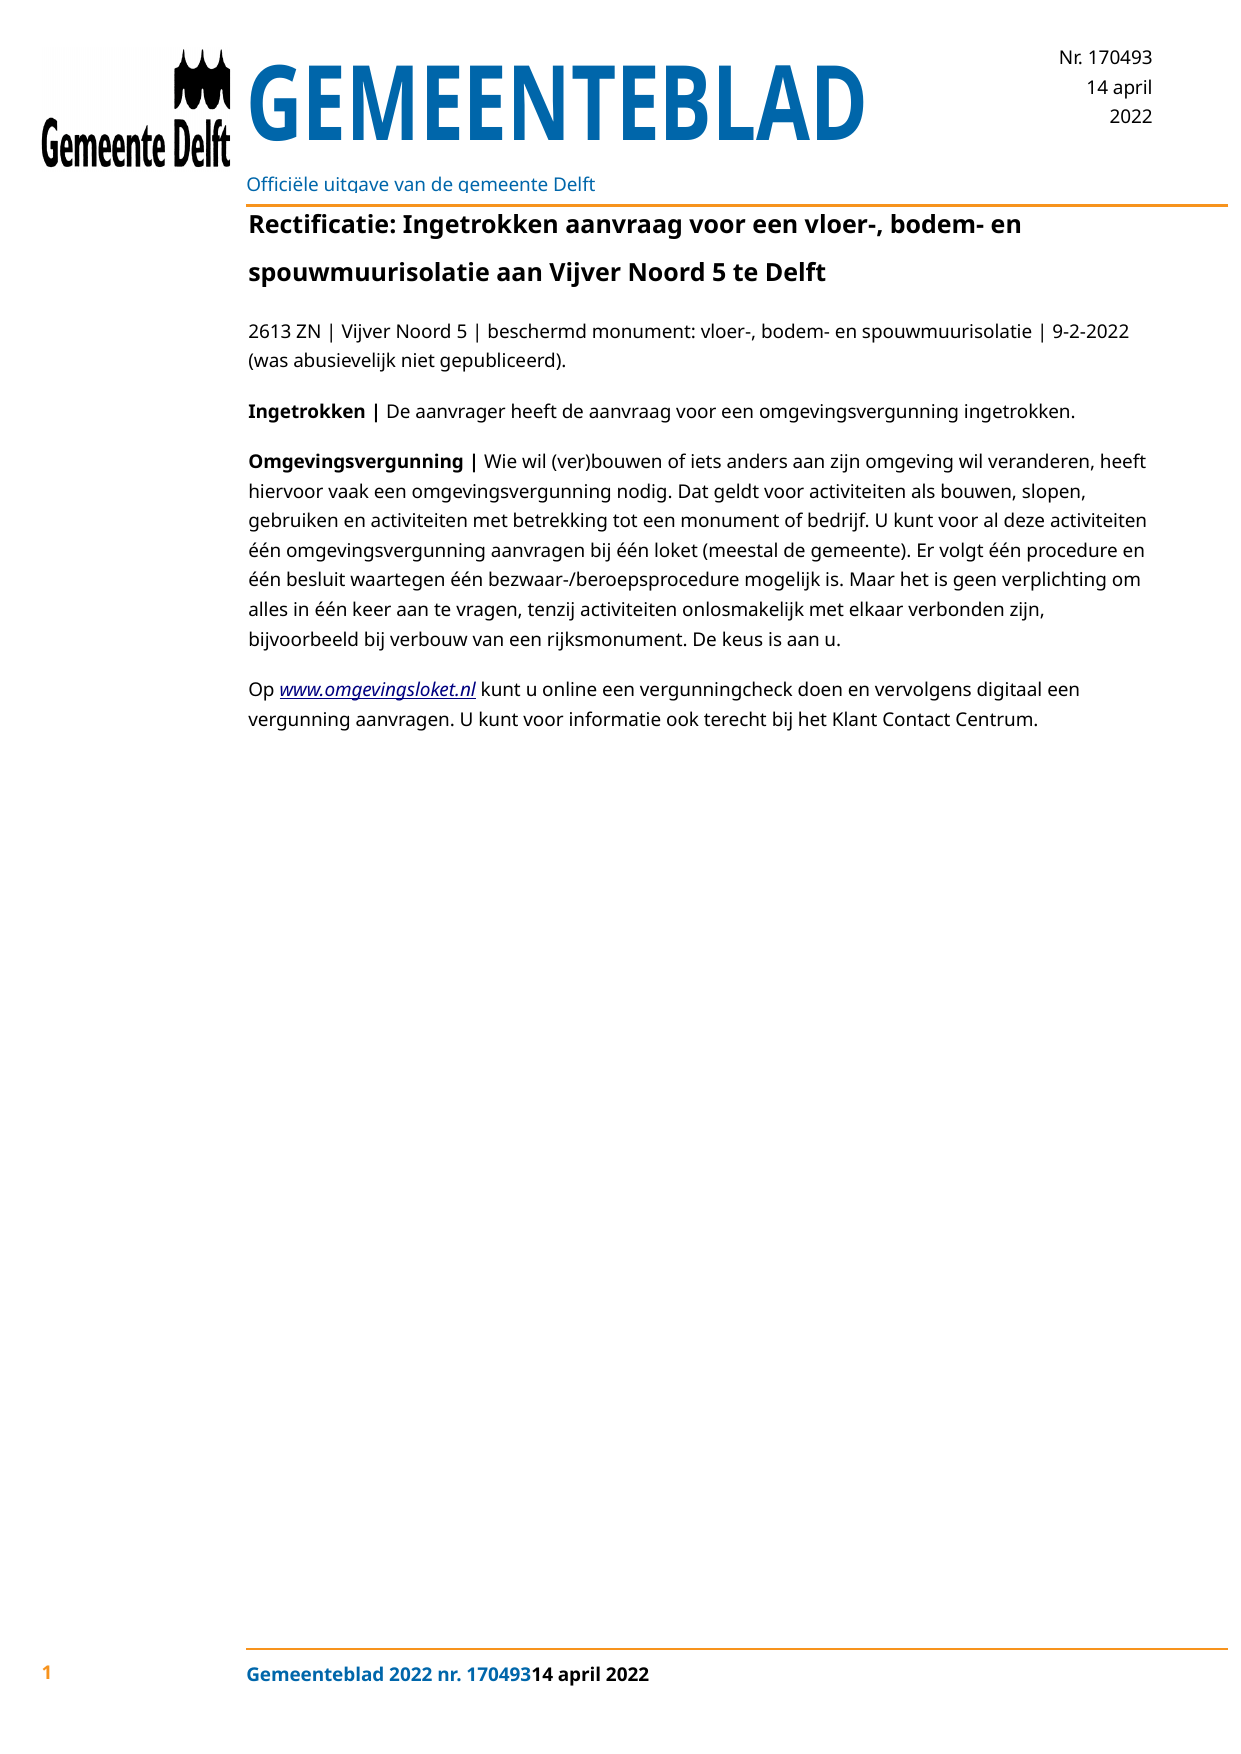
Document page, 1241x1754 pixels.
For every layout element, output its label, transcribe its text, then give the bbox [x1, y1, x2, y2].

picture [41, 47, 231, 172]
text Ingetrokken | De aanvrager heeft de aanvraag voor een omgevingsvergunning ingetrokken. [248, 398, 1152, 424]
text Rectificatie: Ingetrokken aanvraag voor een vloer-, bodem- en spouwmuurisolatie aan Vijver Noord 5 te Delft [248, 207, 1152, 288]
text Op www.omgevingsloket.nl kunt u online een vergunningcheck doen en vervolgens digitaal een vergunning aanvragen. U kunt voor informatie ook terecht bij het Klant Contact Centrum. [248, 676, 1152, 732]
text Omgevingsvergunning | Wie wil (ver)bouwen of iets anders aan zijn omgeving wil veranderen, heeft hiervoor vaak een omgevingsvergunning nodig. Dat geldt voor activiteiten als bouwen, slopen, gebruiken en activiteiten met betrekking tot een monument of bedrijf. U kunt voor al deze activiteiten één omgevingsvergunning aanvragen bij één loket (meestal de gemeente). Er volgt één procedure en één besluit waartegen één bezwaar-/beroepsprocedure mogelijk is. Maar het is geen verplichting om alles in één keer aan te vragen, tenzij activiteiten onlosmakelijk met elkaar verbonden zijn, bijvoorbeeld bij verbouw van een rijksmonument. De keus is aan u. [248, 448, 1152, 652]
text 2613 ZN | Vijver Noord 5 | beschermd monument: vloer-, bodem- en spouwmuurisolatie | 9-2-2022 (was abusievelijk niet gepubliceerd). [248, 318, 1152, 373]
